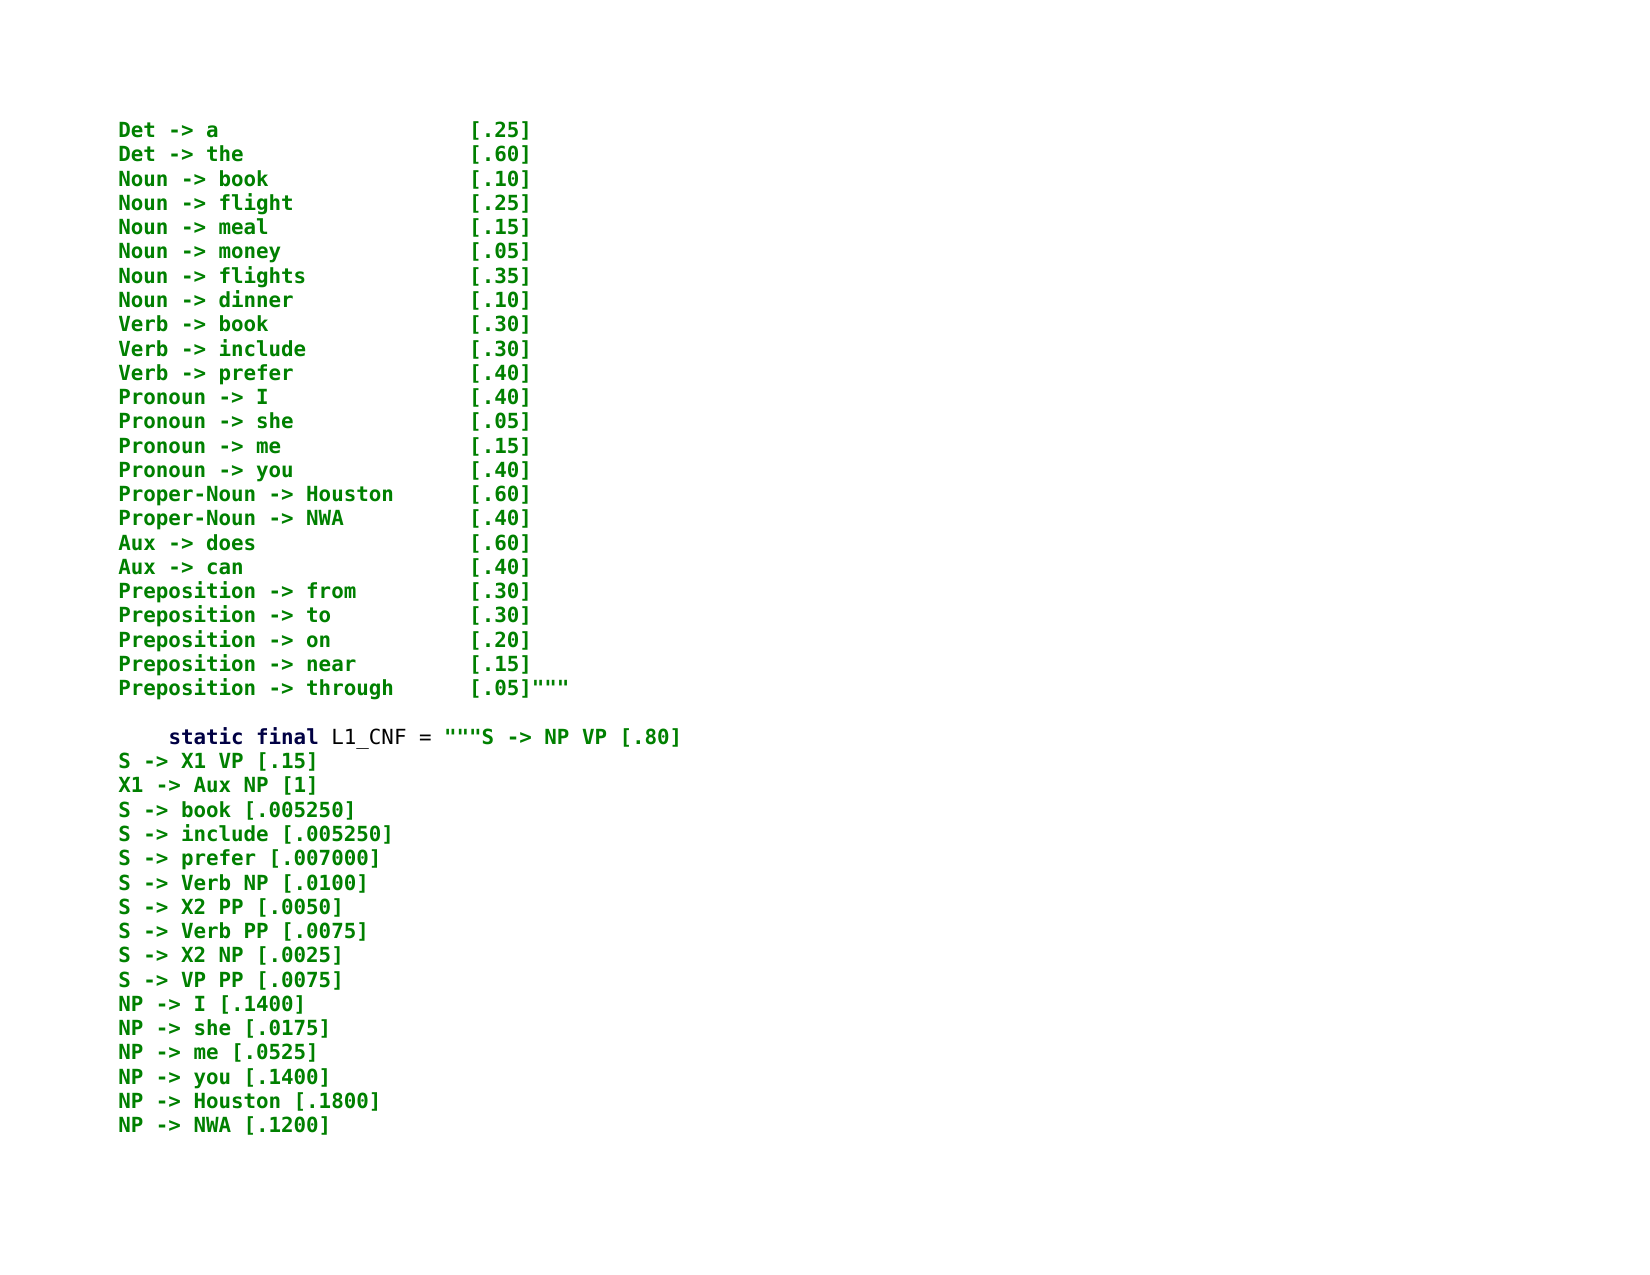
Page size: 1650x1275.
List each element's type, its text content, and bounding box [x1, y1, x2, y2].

text S -> Verb NP [.0100] [118, 871, 1532, 895]
text S -> prefer [.007000] [118, 846, 1532, 871]
text S -> X2 NP [.0025] [118, 943, 1532, 968]
text NP -> I [.1400] [118, 992, 1532, 1016]
text Pronoun -> me [.15] [118, 434, 1532, 458]
text Verb -> prefer [.40] [118, 361, 1532, 385]
text Noun -> meal [.15] [118, 215, 1532, 239]
text Proper-Noun -> NWA [.40] [118, 506, 1532, 531]
text Noun -> book [.10] [118, 167, 1532, 191]
text NP -> she [.0175] [118, 1016, 1532, 1040]
text Preposition -> through [.05]""" [118, 676, 1532, 701]
text Pronoun -> she [.05] [118, 409, 1532, 434]
text X1 -> Aux NP [1] [118, 773, 1532, 798]
text S -> book [.005250] [118, 798, 1532, 822]
text static final L1_CNF = """S -> NP VP [.80] [118, 725, 1532, 749]
text S -> Verb PP [.0075] [118, 919, 1532, 943]
text Noun -> dinner [.10] [118, 288, 1532, 312]
text Preposition -> on [.20] [118, 628, 1532, 652]
text NP -> NWA [.1200] [118, 1113, 1532, 1137]
text Noun -> flight [.25] [118, 191, 1532, 215]
text Preposition -> near [.15] [118, 652, 1532, 676]
text NP -> you [.1400] [118, 1065, 1532, 1089]
text Verb -> book [.30] [118, 312, 1532, 337]
text Noun -> money [.05] [118, 239, 1532, 264]
text Aux -> can [.40] [118, 555, 1532, 579]
text NP -> me [.0525] [118, 1040, 1532, 1065]
text Det -> a [.25] [118, 118, 1532, 142]
text Proper-Noun -> Houston [.60] [118, 482, 1532, 506]
text S -> X2 PP [.0050] [118, 895, 1532, 919]
text S -> X1 VP [.15] [118, 749, 1532, 773]
text S -> include [.005250] [118, 822, 1532, 846]
text Pronoun -> I [.40] [118, 385, 1532, 409]
text Det -> the [.60] [118, 142, 1532, 167]
text NP -> Houston [.1800] [118, 1089, 1532, 1113]
text Preposition -> from [.30] [118, 579, 1532, 603]
text Noun -> flights [.35] [118, 264, 1532, 288]
text Aux -> does [.60] [118, 531, 1532, 555]
text Verb -> include [.30] [118, 337, 1532, 361]
text Pronoun -> you [.40] [118, 458, 1532, 482]
text S -> VP PP [.0075] [118, 968, 1532, 992]
text Preposition -> to [.30] [118, 603, 1532, 628]
